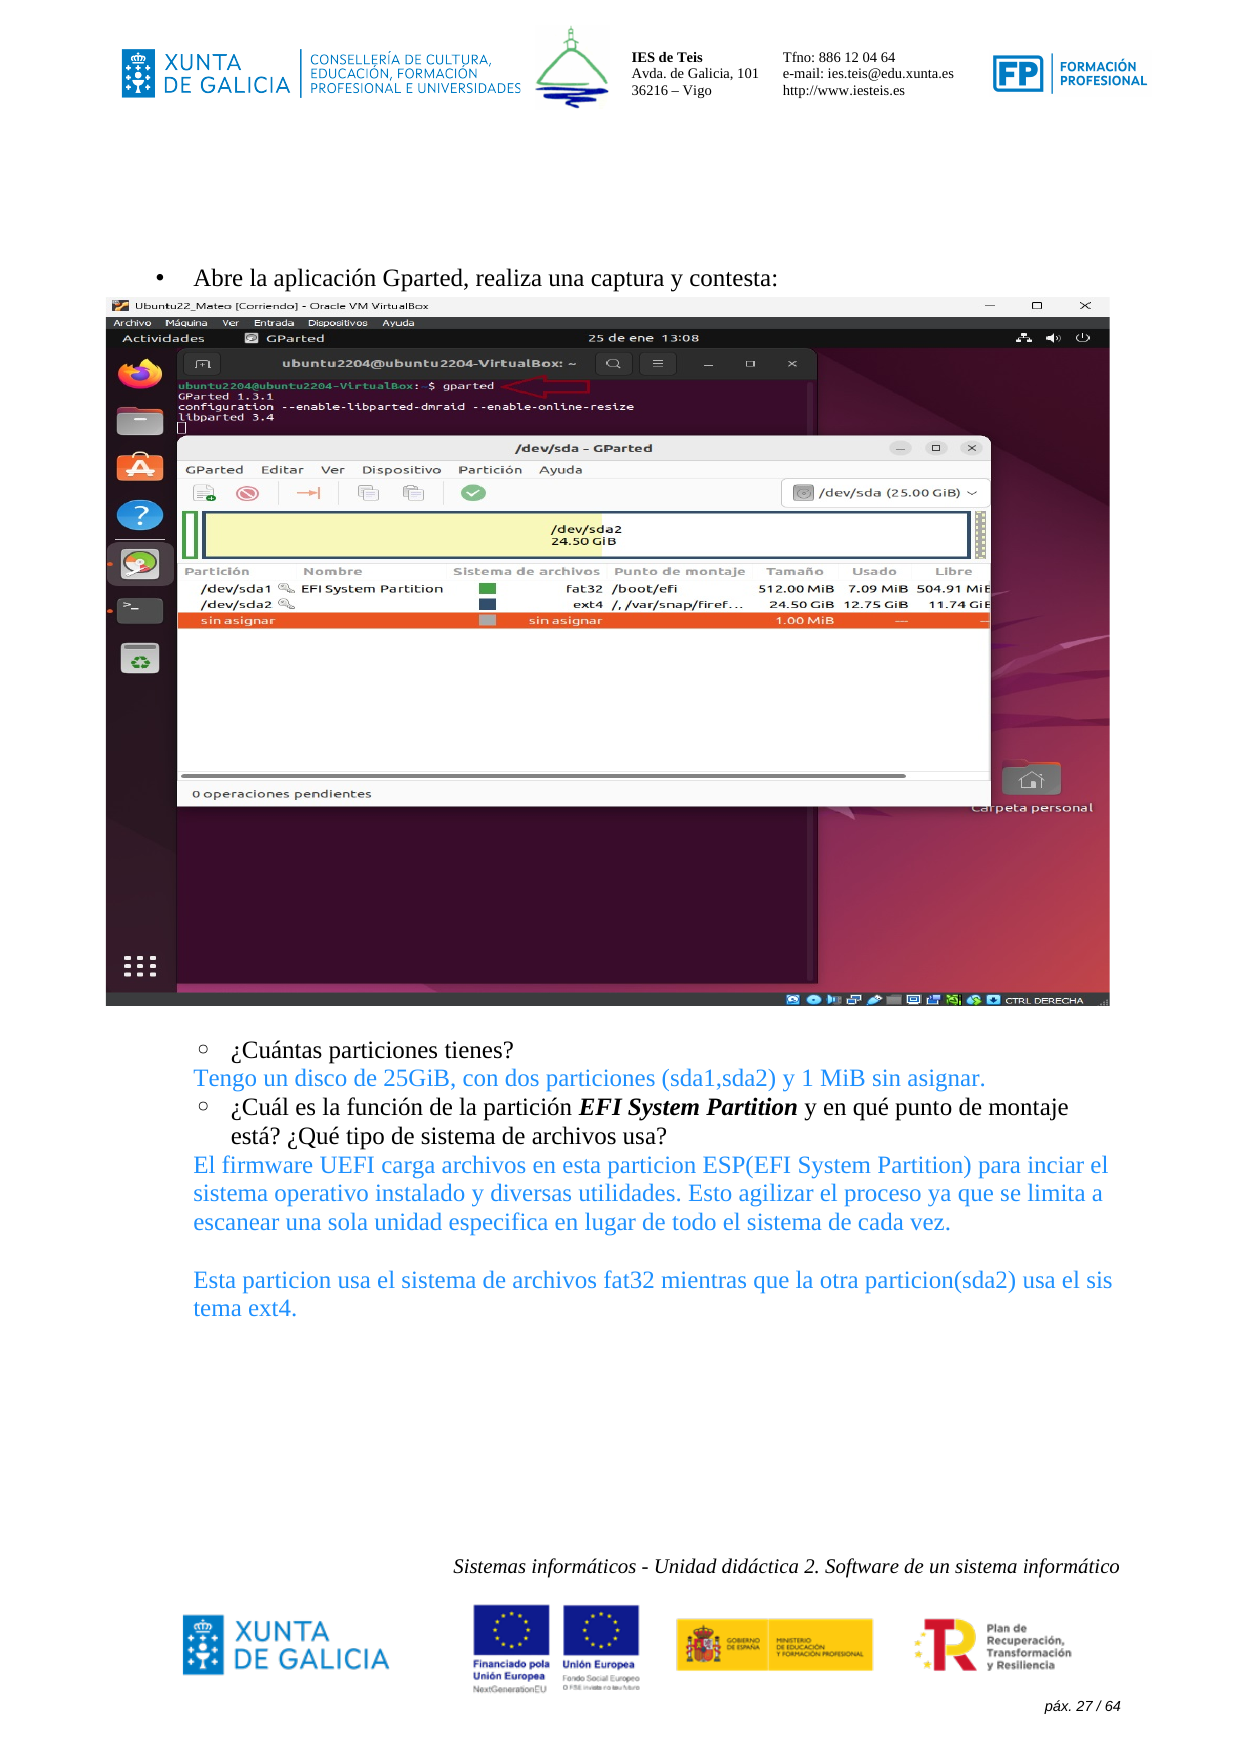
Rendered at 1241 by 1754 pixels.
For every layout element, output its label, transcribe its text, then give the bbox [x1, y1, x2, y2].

list ¿Cuál es la función de la partición EFI System Partition y en qué punto de montaje está? ¿Qué tipo de sistema de archivos usa? [193, 1092, 1122, 1150]
picture [121, 49, 521, 98]
text Tengo un disco de 25GiB, con dos particiones (sda1,sda2) y 1 MiB sin asignar. [118, 1063, 1122, 1092]
picture [534, 25, 611, 110]
list Abre la aplicación Gparted, realiza una captura y contesta: [156, 263, 1122, 291]
picture [105, 297, 1110, 1006]
text El firmware UEFI carga archivos en esta particion ESP(EFI System Partition) para inciar el sistema operativo instalado y diversas utilidades. Esto agilizar el proceso ya que se limita a escanear una sola unidad especifica en lugar de todo el sistema de cada vez. [118, 1150, 1122, 1236]
list ¿Cuántas particiones tienes? [193, 1035, 1122, 1063]
picture [989, 50, 1153, 97]
text Esta particion usa el sistema de archivos fat32 mientras que la otra particion(sda2) usa el sis tema ext4. [118, 1265, 1122, 1322]
picture [182, 1593, 1085, 1700]
